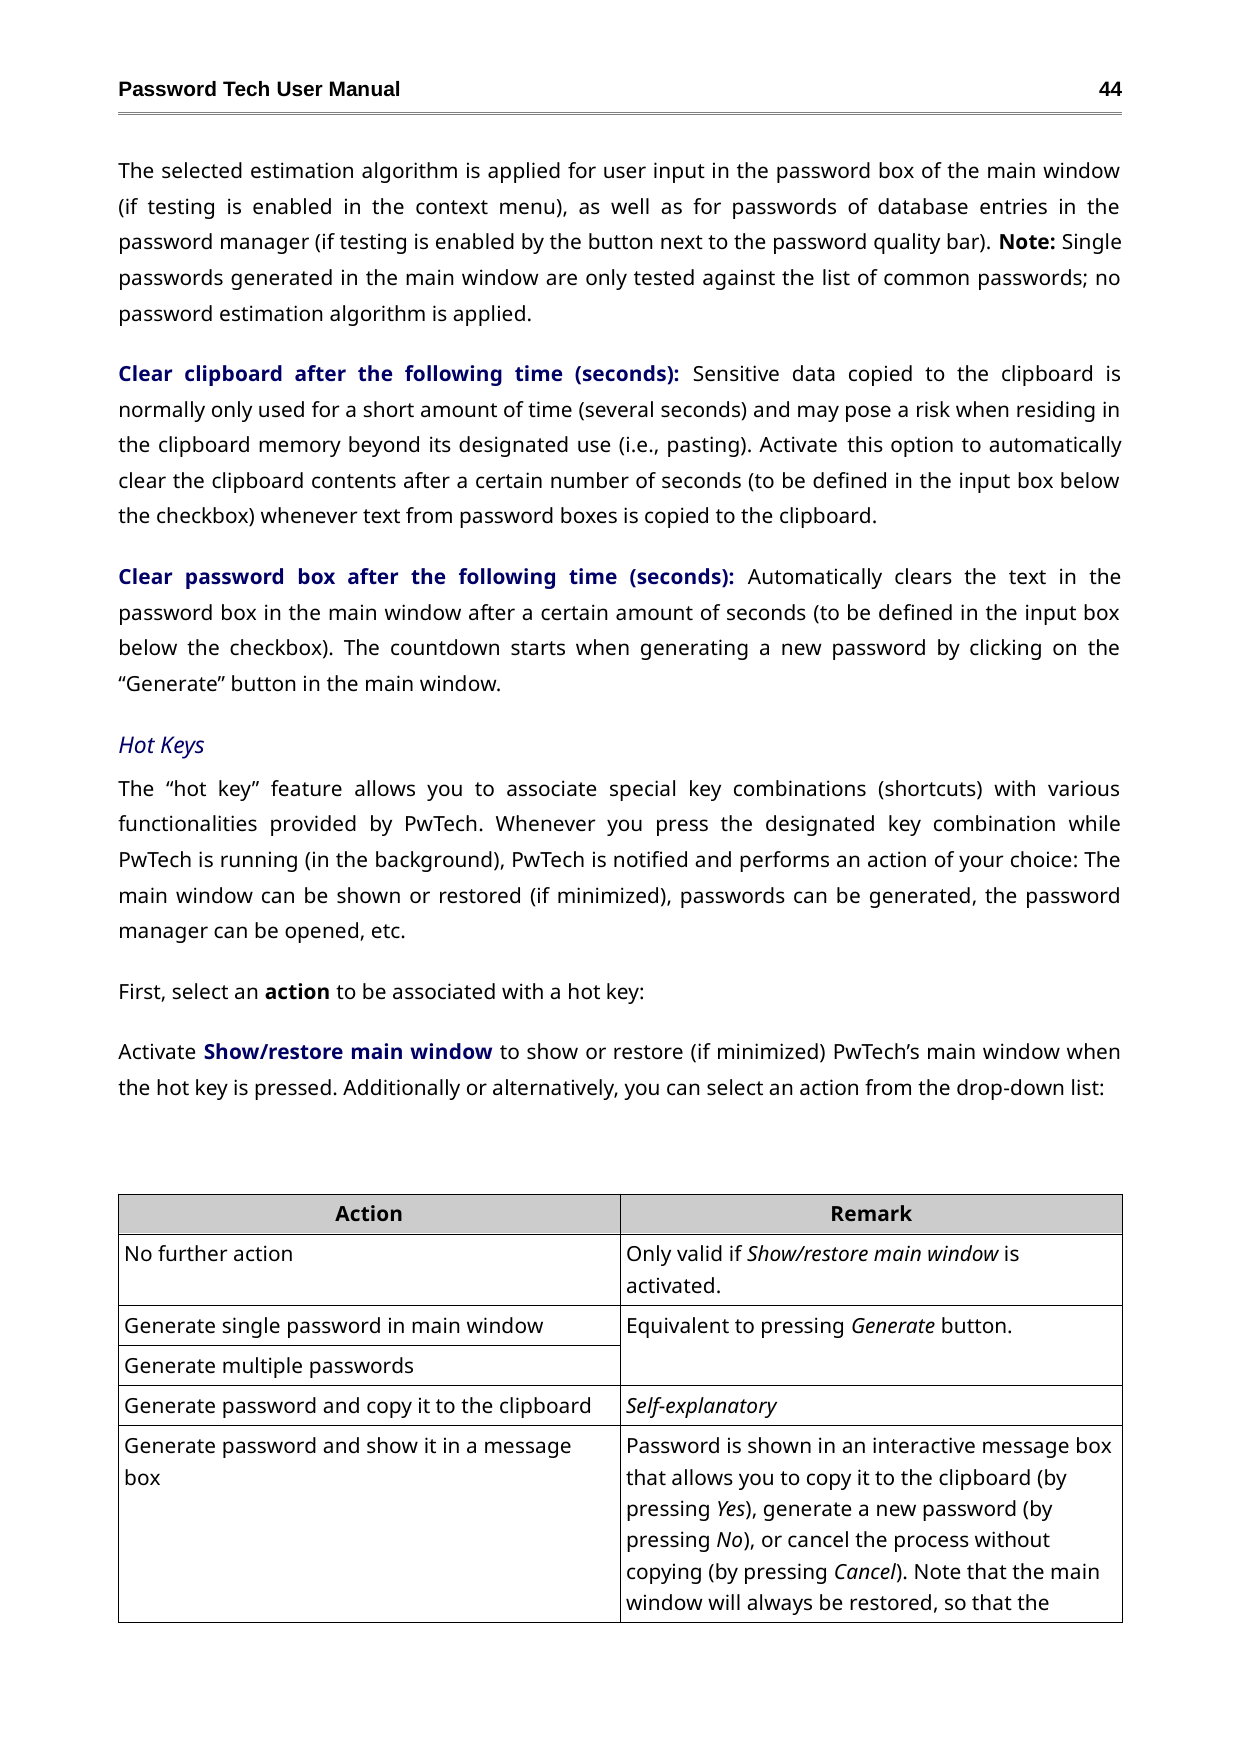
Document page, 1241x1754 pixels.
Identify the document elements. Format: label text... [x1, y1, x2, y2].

table_cell Password is shown in an interactive message box that allows you to copy it to the clipboard (by pressing Yes), generate a new password (by pressing No), or cancel the process without copying (by pressing Cancel). Note that the main window will always be restored, so that the [621, 1426, 1122, 1622]
table_header Remark [621, 1195, 1122, 1233]
subtitle Hot Keys [118, 729, 1122, 760]
text Clear clipboard after the following time (seconds): Sensitive data copied to the clipboard is normally only used for a short amount of time (several seconds) and may pose a risk when residing in the clipboard memory beyond its designated use (i.e., pasting). Activate this option to automatically clear the clipboard contents after a certain number of seconds (to be defined in the input box below the checkbox) whenever text from password boxes is copied to the clipboard. [118, 359, 1122, 530]
table_cell Generate multiple passwords [119, 1346, 620, 1385]
text Activate Show/restore main window to show or restore (if minimized) PwTech’s main window when the hot key is pressed. Additionally or alternatively, you can select an action from the drop-down list: [118, 1037, 1122, 1101]
table_header Action [119, 1195, 620, 1233]
table_cell Generate password and copy it to the clipboard [119, 1386, 620, 1425]
table_cell Generate password and show it in a message box [119, 1426, 620, 1622]
text The “hot key” feature allows you to associate special key combinations (shortcuts) with various functionalities provided by PwTech. Whenever you press the designated key combination while PwTech is running (in the background), PwTech is notified and performs an action of your choice: The main window can be shown or restored (if minimized), passwords can be generated, the password manager can be opened, etc. [118, 774, 1122, 945]
table_cell Generate single password in main window [119, 1306, 620, 1345]
text The selected estimation algorithm is applied for user input in the password box of the main window (if testing is enabled in the context menu), as well as for passwords of database entries in the password manager (if testing is enabled by the button next to the password quality bar). Note: Single passwords generated in the main window are only tested against the list of common passwords; no password estimation algorithm is applied. [118, 156, 1122, 327]
table_cell Only valid if Show/restore main window is activated. [621, 1235, 1122, 1305]
table_cell Self-explanatory [621, 1386, 1122, 1425]
table_cell Equivalent to pressing Generate button. [621, 1306, 1122, 1385]
text First, select an action to be associated with a hot key: [118, 977, 1122, 1005]
table_cell No further action [119, 1235, 620, 1305]
text Clear password box after the following time (seconds): Automatically clears the text in the password box in the main window after a certain amount of seconds (to be defined in the input box below the checkbox). The countdown starts when generating a new password by clicking on the “Generate” button in the main window. [118, 562, 1122, 697]
